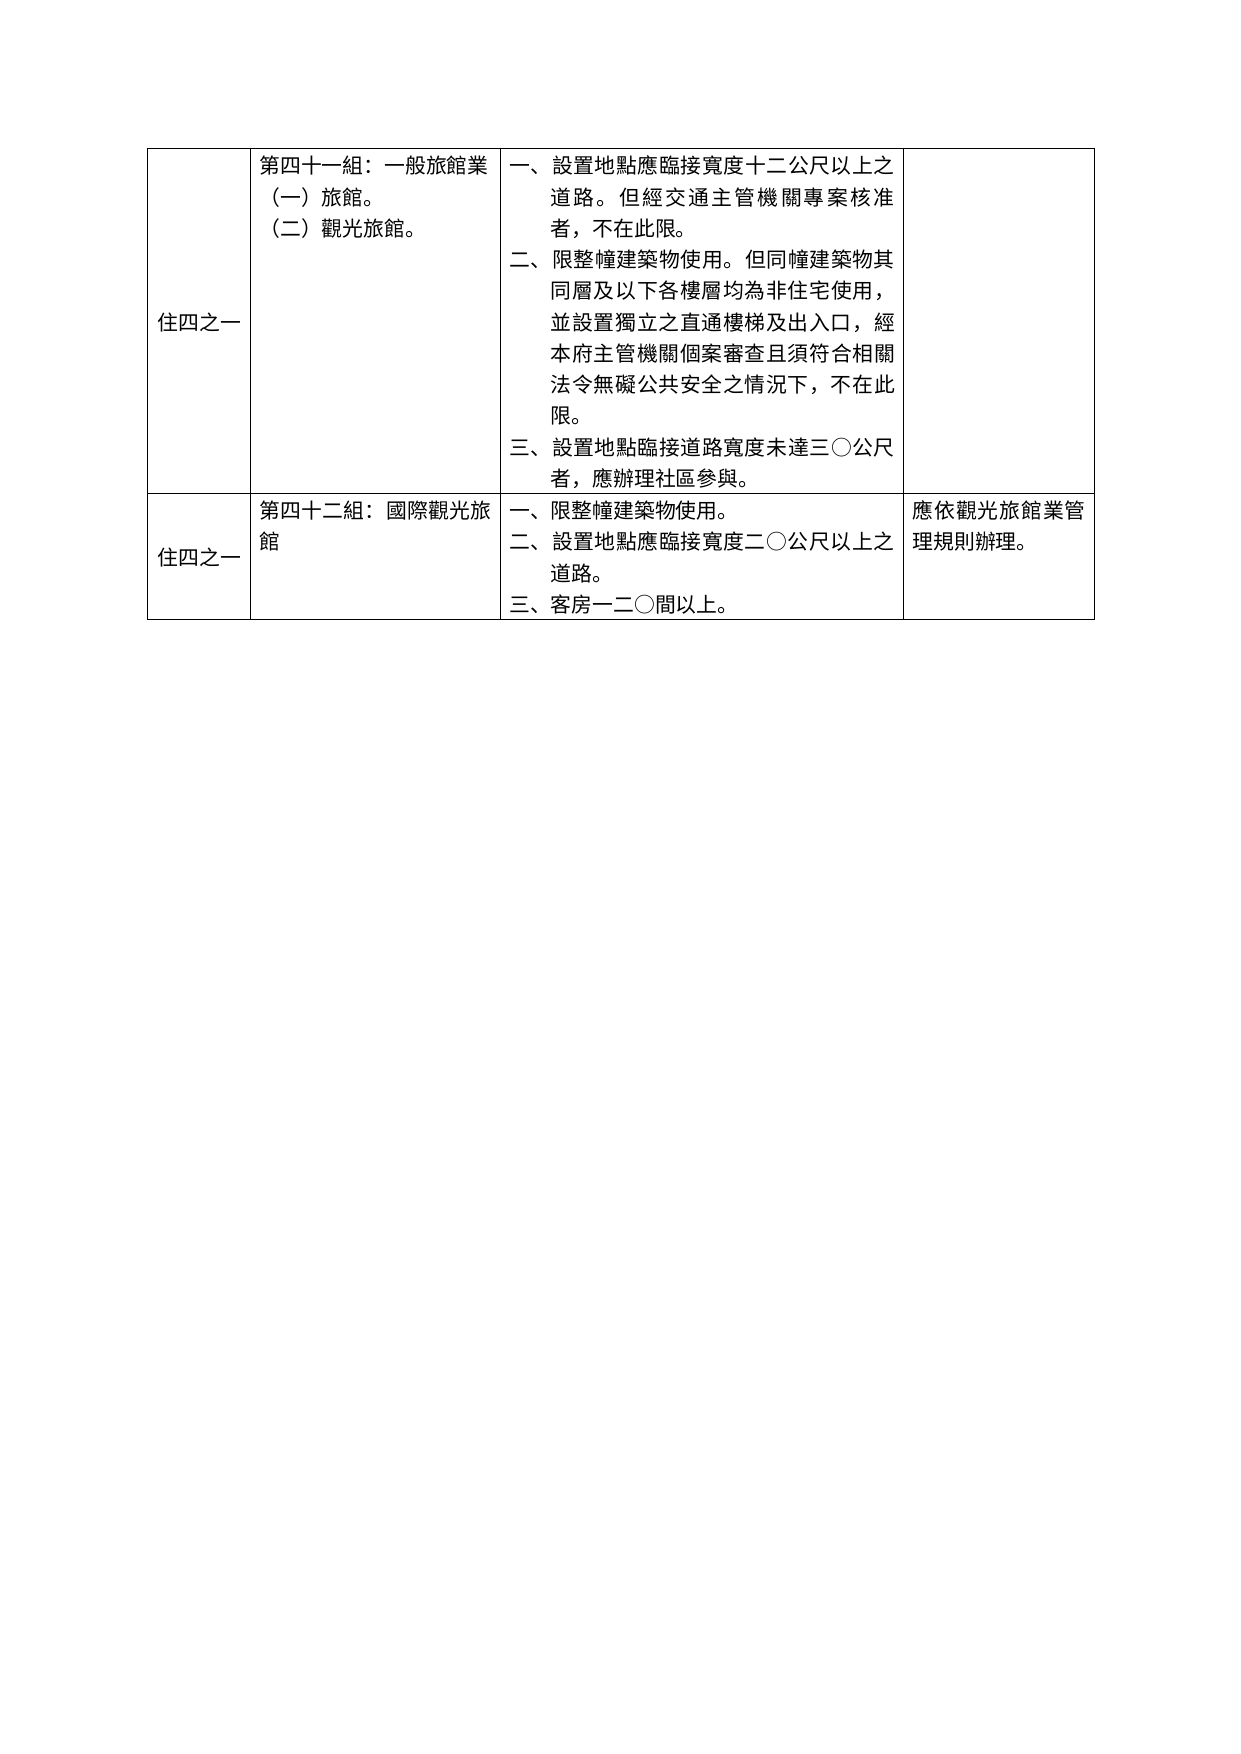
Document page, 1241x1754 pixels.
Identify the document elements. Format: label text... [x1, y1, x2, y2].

table_cell 住四之一 [148, 494, 250, 618]
table_cell [904, 149, 1094, 492]
table_cell 一、設置地點應臨接寬度十二公尺以上之道路。但經交通主管機關專案核准者，不在此限。 二、限整幢建築物使用。但同幢建築物其同層及以下各樓層均為非住宅使用，並設置獨立之直通樓梯及出入口，經本府主管機關個案審查且須符合相關法令無礙公共安全之情況下，不在此限。 三、設置地點臨接道路寬度未達三○公尺者，應辦理社區參與。 [501, 149, 903, 492]
table_cell 應依觀光旅館業管理規則辦理。 [904, 494, 1094, 618]
table_cell 第四十二組：國際觀光旅館 [251, 494, 500, 618]
table_cell 住四之一 [148, 149, 250, 492]
table_cell 第四十一組：一般旅館業 （一）旅館。 （二）觀光旅館。 [251, 149, 500, 492]
table_cell 一、限整幢建築物使用。 二、設置地點應臨接寬度二○公尺以上之道路。 三、客房一二○間以上。 [501, 494, 903, 618]
